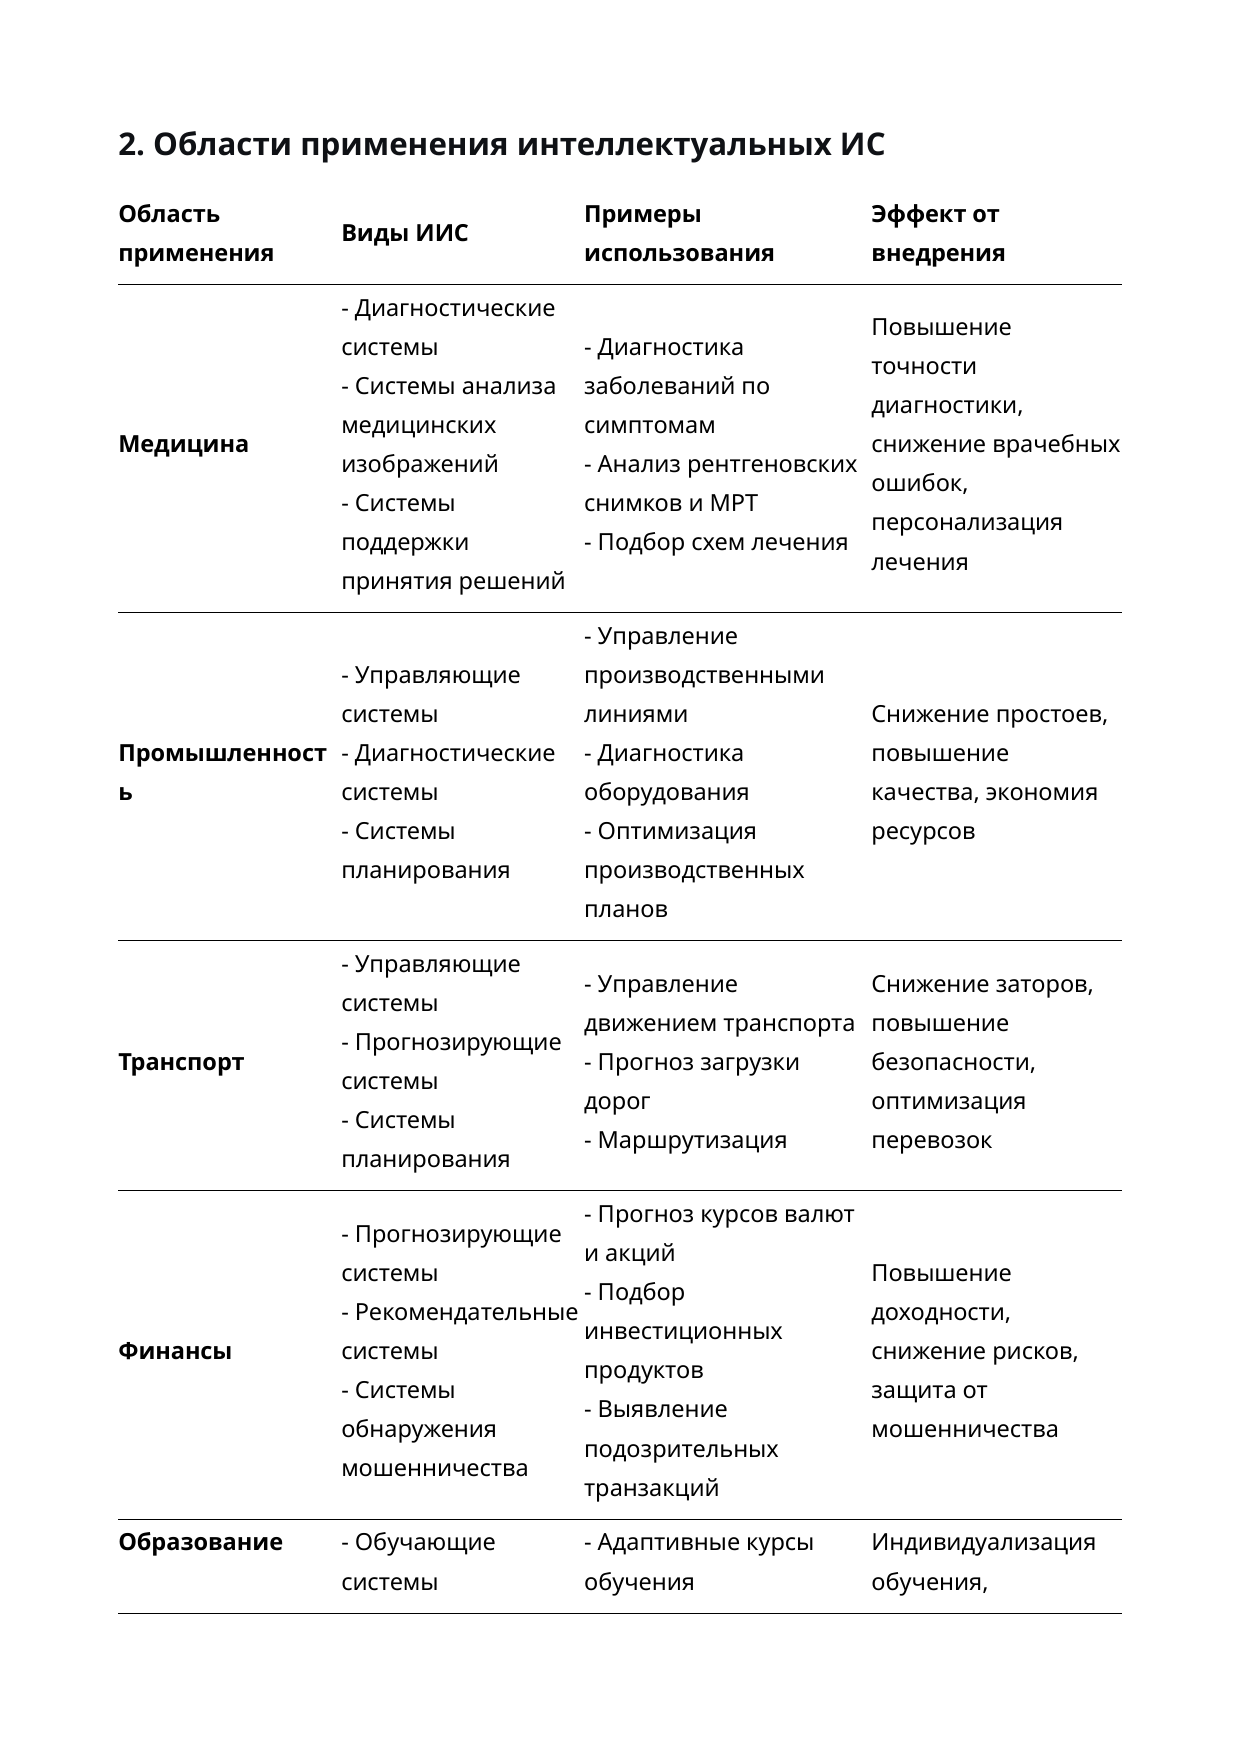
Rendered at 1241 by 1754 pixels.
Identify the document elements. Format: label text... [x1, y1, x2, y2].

table_cell - Управление движением транспорта - Прогноз загрузки дорог - Маршрутизация [584, 941, 871, 1190]
table_cell - Управляющие системы - Прогнозирующие системы - Системы планирования [341, 941, 584, 1190]
subtitle 2. Области применения интеллектуальных ИС [118, 118, 1122, 165]
table_cell Повышение доходности, снижение рисков, защита от мошенничества [871, 1191, 1122, 1518]
table_cell Повышение точности диагностики, снижение врачебных ошибок, персонализация лечения [871, 285, 1122, 612]
table_cell - Обучающие системы [341, 1520, 584, 1612]
table_cell - Управление производственными линиями - Диагностика оборудования - Оптимизация производственных планов [584, 613, 871, 940]
table_cell Образование [118, 1520, 341, 1612]
table_cell Снижение заторов, повышение безопасности, оптимизация перевозок [871, 941, 1122, 1190]
table_cell Промышленность [118, 613, 341, 940]
table_cell Индивидуализация обучения, [871, 1520, 1122, 1612]
table_header Виды ИИС [341, 190, 584, 284]
table_cell Снижение простоев, повышение качества, экономия ресурсов [871, 613, 1122, 940]
table_header Эффект от внедрения [871, 190, 1122, 284]
table_cell - Прогноз курсов валют и акций - Подбор инвестиционных продуктов - Выявление подозрительных транзакций [584, 1191, 871, 1518]
table_cell - Адаптивные курсы обучения [584, 1520, 871, 1612]
table_cell - Прогнозирующие системы - Рекомендательные системы - Системы обнаружения мошенничества [341, 1191, 584, 1518]
table_cell - Диагностика заболеваний по симптомам - Анализ рентгеновских снимков и МРТ - Подбор схем лечения [584, 285, 871, 612]
table_cell Медицина [118, 285, 341, 612]
table_header Примеры использования [584, 190, 871, 284]
table_cell - Диагностические системы - Системы анализа медицинских изображений - Системы поддержки принятия решений [341, 285, 584, 612]
table_cell Транспорт [118, 941, 341, 1190]
table_header Область применения [118, 190, 341, 284]
table_cell Финансы [118, 1191, 341, 1518]
table_cell - Управляющие системы - Диагностические системы - Системы планирования [341, 613, 584, 940]
